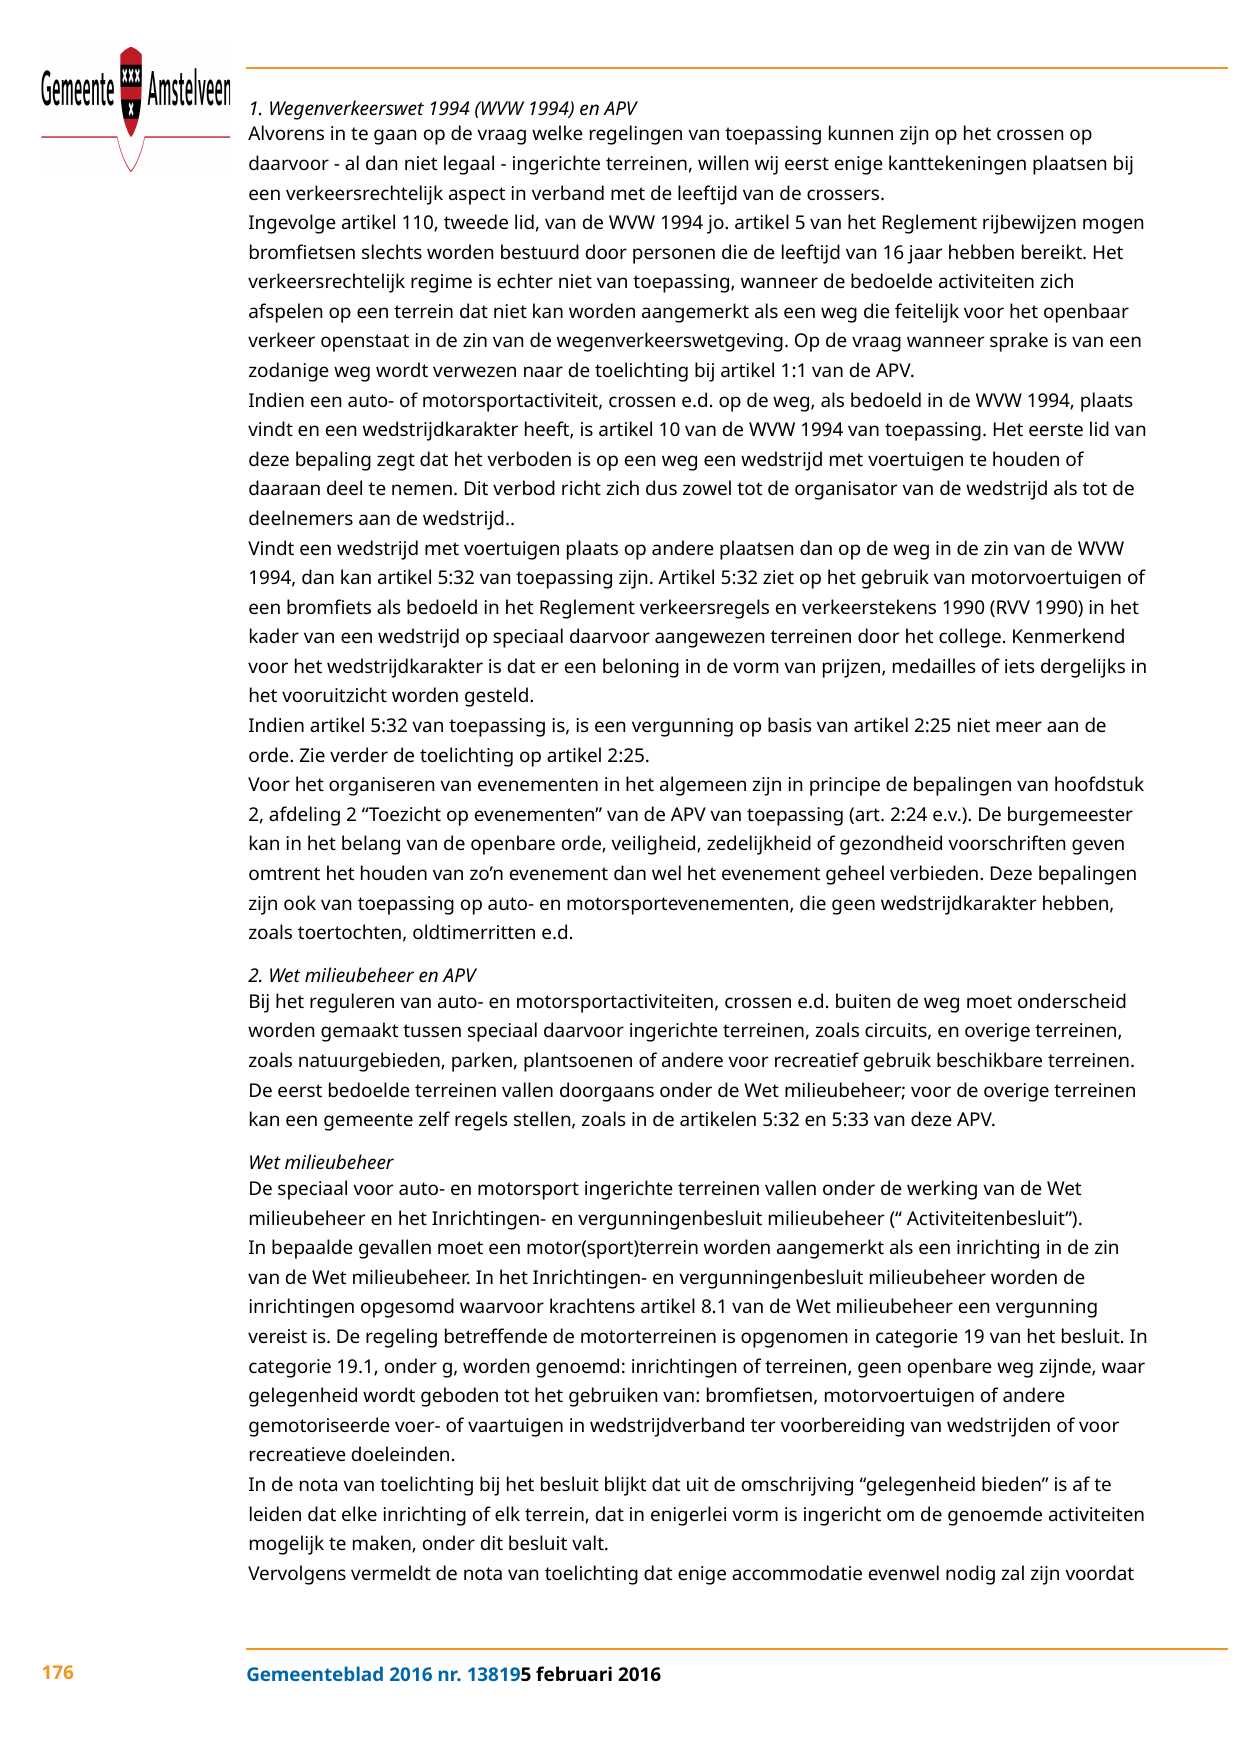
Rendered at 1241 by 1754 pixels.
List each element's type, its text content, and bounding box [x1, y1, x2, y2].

text Vervolgens vermeldt de nota van toelichting dat enige accommodatie evenwel nodig zal zijn voordat [248, 1560, 1152, 1586]
text In de nota van toelichting bij het besluit blijkt dat uit de omschrijving “gelegenheid bieden” is af te leiden dat elke inrichting of elk terrein, dat in enigerlei vorm is ingericht om de genoemde activiteiten mogelijk te maken, onder dit besluit valt. [248, 1471, 1152, 1556]
text De speciaal voor auto- en motorsport ingerichte terreinen vallen onder de werking van de Wet milieubeheer en het Inrichtingen- en vergunningenbesluit milieubeheer (“ Activiteitenbesluit”). [248, 1175, 1152, 1231]
text Voor het organiseren van evenementen in het algemeen zijn in principe de bepalingen van hoofdstuk 2, afdeling 2 “Toezicht op evenementen” van de APV van toepassing (art. 2:24 e.v.). De burgemeester kan in het belang van de openbare orde, veiligheid, zedelijkheid of gezondheid voorschriften geven omtrent het houden van zo’n evenement dan wel het evenement geheel verbieden. Deze bepalingen zijn ook van toepassing op auto- en motorsportevenementen, die geen wedstrijdkarakter hebben, zoals toertochten, oldtimerritten e.d. [248, 771, 1152, 945]
text 1. Wegenverkeerswet 1994 (WVW 1994) en APV [248, 95, 1152, 121]
picture [41, 47, 231, 172]
text Ingevolge artikel 110, tweede lid, van de WVW 1994 jo. artikel 5 van het Reglement rijbewijzen mogen bromfietsen slechts worden bestuurd door personen die de leeftijd van 16 jaar hebben bereikt. Het verkeersrechtelijk regime is echter niet van toepassing, wanneer de bedoelde activiteiten zich afspelen op een terrein dat niet kan worden aangemerkt als een weg die feitelijk voor het openbaar verkeer openstaat in de zin van de wegenverkeerswetgeving. Op de vraag wanneer sprake is van een zodanige weg wordt verwezen naar de toelichting bij artikel 1:1 van de APV. [248, 209, 1152, 383]
text Indien een auto- of motorsportactiviteit, crossen e.d. op de weg, als bedoeld in de WVW 1994, plaats vindt en een wedstrijdkarakter heeft, is artikel 10 van de WVW 1994 van toepassing. Het eerste lid van deze bepaling zegt dat het verboden is op een weg een wedstrijd met voertuigen te houden of daaraan deel te nemen. Dit verbod richt zich dus zowel tot de organisator van de wedstrijd als tot de deelnemers aan de wedstrijd.. [248, 387, 1152, 531]
text Wet milieubeheer [248, 1149, 1152, 1175]
text Alvorens in te gaan op de vraag welke regelingen van toepassing kunnen zijn op het crossen op daarvoor - al dan niet legaal - ingerichte terreinen, willen wij eerst enige kanttekeningen plaatsen bij een verkeersrechtelijk aspect in verband met de leeftijd van de crossers. [248, 121, 1152, 205]
text Vindt een wedstrijd met voertuigen plaats op andere plaatsen dan op de weg in de zin van de WVW 1994, dan kan artikel 5:32 van toepassing zijn. Artikel 5:32 ziet op het gebruik van motorvoertuigen of een bromfiets als bedoeld in het Reglement verkeersregels en verkeerstekens 1990 (RVV 1990) in het kader van een wedstrijd op speciaal daarvoor aangewezen terreinen door het college. Kenmerkend voor het wedstrijdkarakter is dat er een beloning in de vorm van prijzen, medailles of iets dergelijks in het vooruitzicht worden gesteld. [248, 535, 1152, 708]
text Bij het reguleren van auto- en motorsportactiviteiten, crossen e.d. buiten de weg moet onderscheid worden gemaakt tussen speciaal daarvoor ingerichte terreinen, zoals circuits, en overige terreinen, zoals natuurgebieden, parken, plantsoenen of andere voor recreatief gebruik beschikbare terreinen. De eerst bedoelde terreinen vallen doorgaans onder de Wet milieubeheer; voor de overige terreinen kan een gemeente zelf regels stellen, zoals in de artikelen 5:32 en 5:33 van deze APV. [248, 988, 1152, 1132]
text In bepaalde gevallen moet een motor(sport)terrein worden aangemerkt als een inrichting in de zin van de Wet milieubeheer. In het Inrichtingen- en vergunningenbesluit milieubeheer worden de inrichtingen opgesomd waarvoor krachtens artikel 8.1 van de Wet milieubeheer een vergunning vereist is. De regeling betreffende de motorterreinen is opgenomen in categorie 19 van het besluit. In categorie 19.1, onder g, worden genoemd: inrichtingen of terreinen, geen openbare weg zijnde, waar gelegenheid wordt geboden tot het gebruiken van: bromfietsen, motorvoertuigen of andere gemotoriseerde voer- of vaartuigen in wedstrijdverband ter voorbereiding van wedstrijden of voor recreatieve doeleinden. [248, 1234, 1152, 1467]
text 2. Wet milieubeheer en APV [248, 962, 1152, 988]
text Indien artikel 5:32 van toepassing is, is een vergunning op basis van artikel 2:25 niet meer aan de orde. Zie verder de toelichting op artikel 2:25. [248, 712, 1152, 767]
